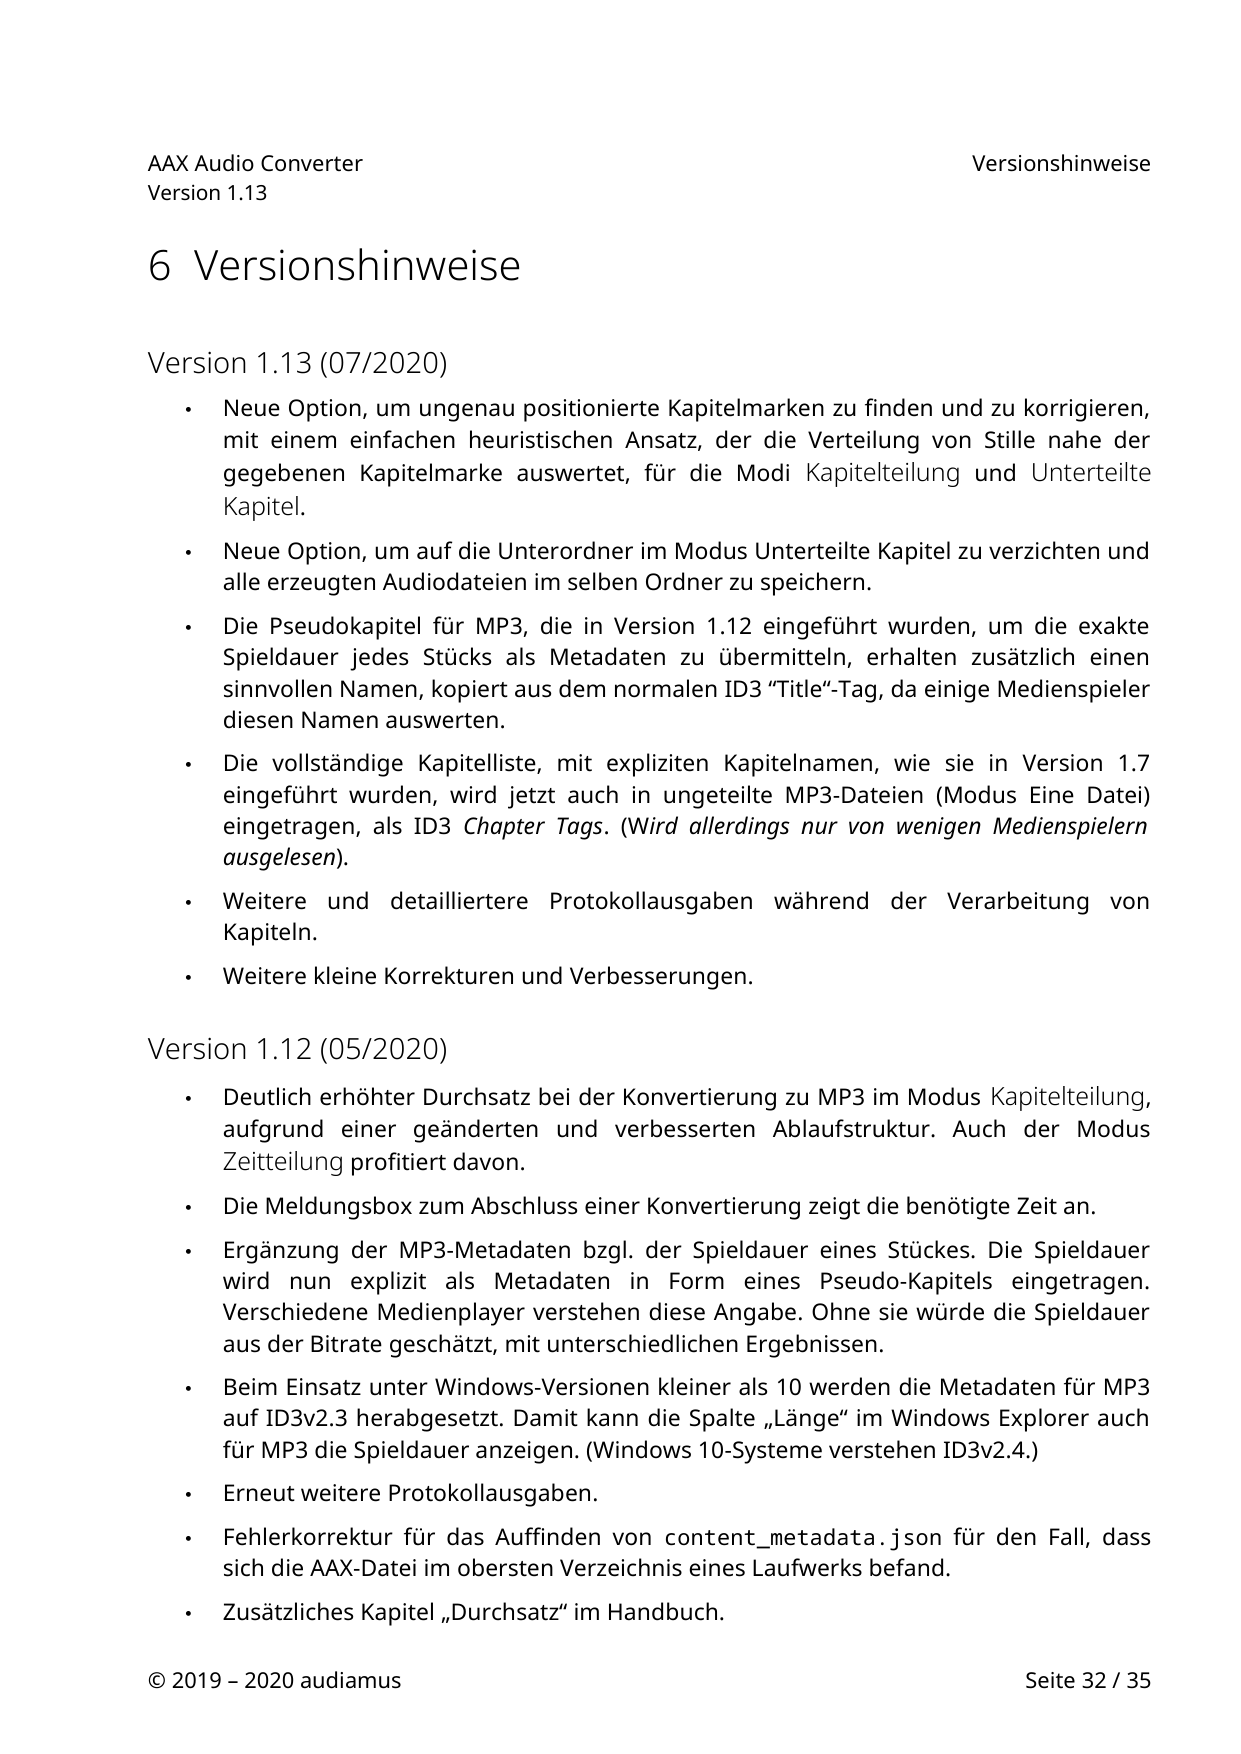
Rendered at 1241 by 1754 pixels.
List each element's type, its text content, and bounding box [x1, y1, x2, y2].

list Neue Option, um ungenau positionierte Kapitelmarken zu finden und zu korrigieren, mit einem einfachen heuristischen Ansatz, der die Verteilung von Stille nahe der gegebenen Kapitelmarke auswertet, für die Modi Kapitelteilung und Unterteilte Kapitel. [185, 392, 1152, 523]
list Fehlerkorrektur für das Auffinden von content_metadata.json für den Fall, dass sich die AAX-Datei im obersten Verzeichnis eines Laufwerks befand. [185, 1521, 1152, 1583]
list Die vollständige Kapitelliste, mit expliziten Kapitelnamen, wie sie in Version 1.7 eingeführt wurden, wird jetzt auch in ungeteilte MP3-Dateien (Modus Eine Datei) eingetragen, als ID3 Chapter Tags. (Wird allerdings nur von wenigen Medienspielern ausgelesen). [185, 747, 1152, 872]
list Weitere kleine Korrekturen und Verbesserungen. [185, 960, 1152, 991]
subtitle Versionshinweise [148, 235, 1152, 292]
list Weitere und detailliertere Protokollausgaben während der Verarbeitung von Kapiteln. [185, 885, 1152, 947]
list Die Pseudokapitel für MP3, die in Version 1.12 eingeführt wurden, um die exakte Spieldauer jedes Stücks als Metadaten zu übermitteln, erhalten zusätzlich einen sinnvollen Namen, kopiert aus dem normalen ID3 “Title“-Tag, da einige Medienspieler diesen Namen auswerten. [185, 610, 1152, 735]
list Ergänzung der MP3-Metadaten bzgl. der Spieldauer eines Stückes. Die Spieldauer wird nun explizit als Metadaten in Form eines Pseudo-Kapitels eingetragen. Verschiedene Medienplayer verstehen diese Angabe. Ohne sie würde die Spieldauer aus der Bitrate geschätzt, mit unterschiedlichen Ergebnissen. [185, 1234, 1152, 1359]
list Erneut weitere Protokollausgaben. [185, 1477, 1152, 1508]
list Die Meldungsbox zum Abschluss einer Konvertierung zeigt die benötigte Zeit an. [185, 1190, 1152, 1221]
subtitle Version 1.13 (07/2020) [148, 342, 1152, 382]
list Neue Option, um auf die Unterordner im Modus Unterteilte Kapitel zu verzichten und alle erzeugten Audiodateien im selben Ordner zu speichern. [185, 535, 1152, 598]
list Zusätzliches Kapitel „Durchsatz“ im Handbuch. [185, 1596, 1152, 1627]
list Deutlich erhöhter Durchsatz bei der Konvertierung zu MP3 im Modus Kapitelteilung, aufgrund einer geänderten und verbesserten Ablaufstruktur. Auch der Modus Zeitteilung profitiert davon. [185, 1078, 1152, 1178]
subtitle Version 1.12 (05/2020) [148, 1028, 1152, 1068]
list Beim Einsatz unter Windows-Versionen kleiner als 10 werden die Metadaten für MP3 auf ID3v2.3 herabgesetzt. Damit kann die Spalte „Länge“ im Windows Explorer auch für MP3 die Spieldauer anzeigen. (Windows 10-Systeme verstehen ID3v2.4.) [185, 1371, 1152, 1465]
